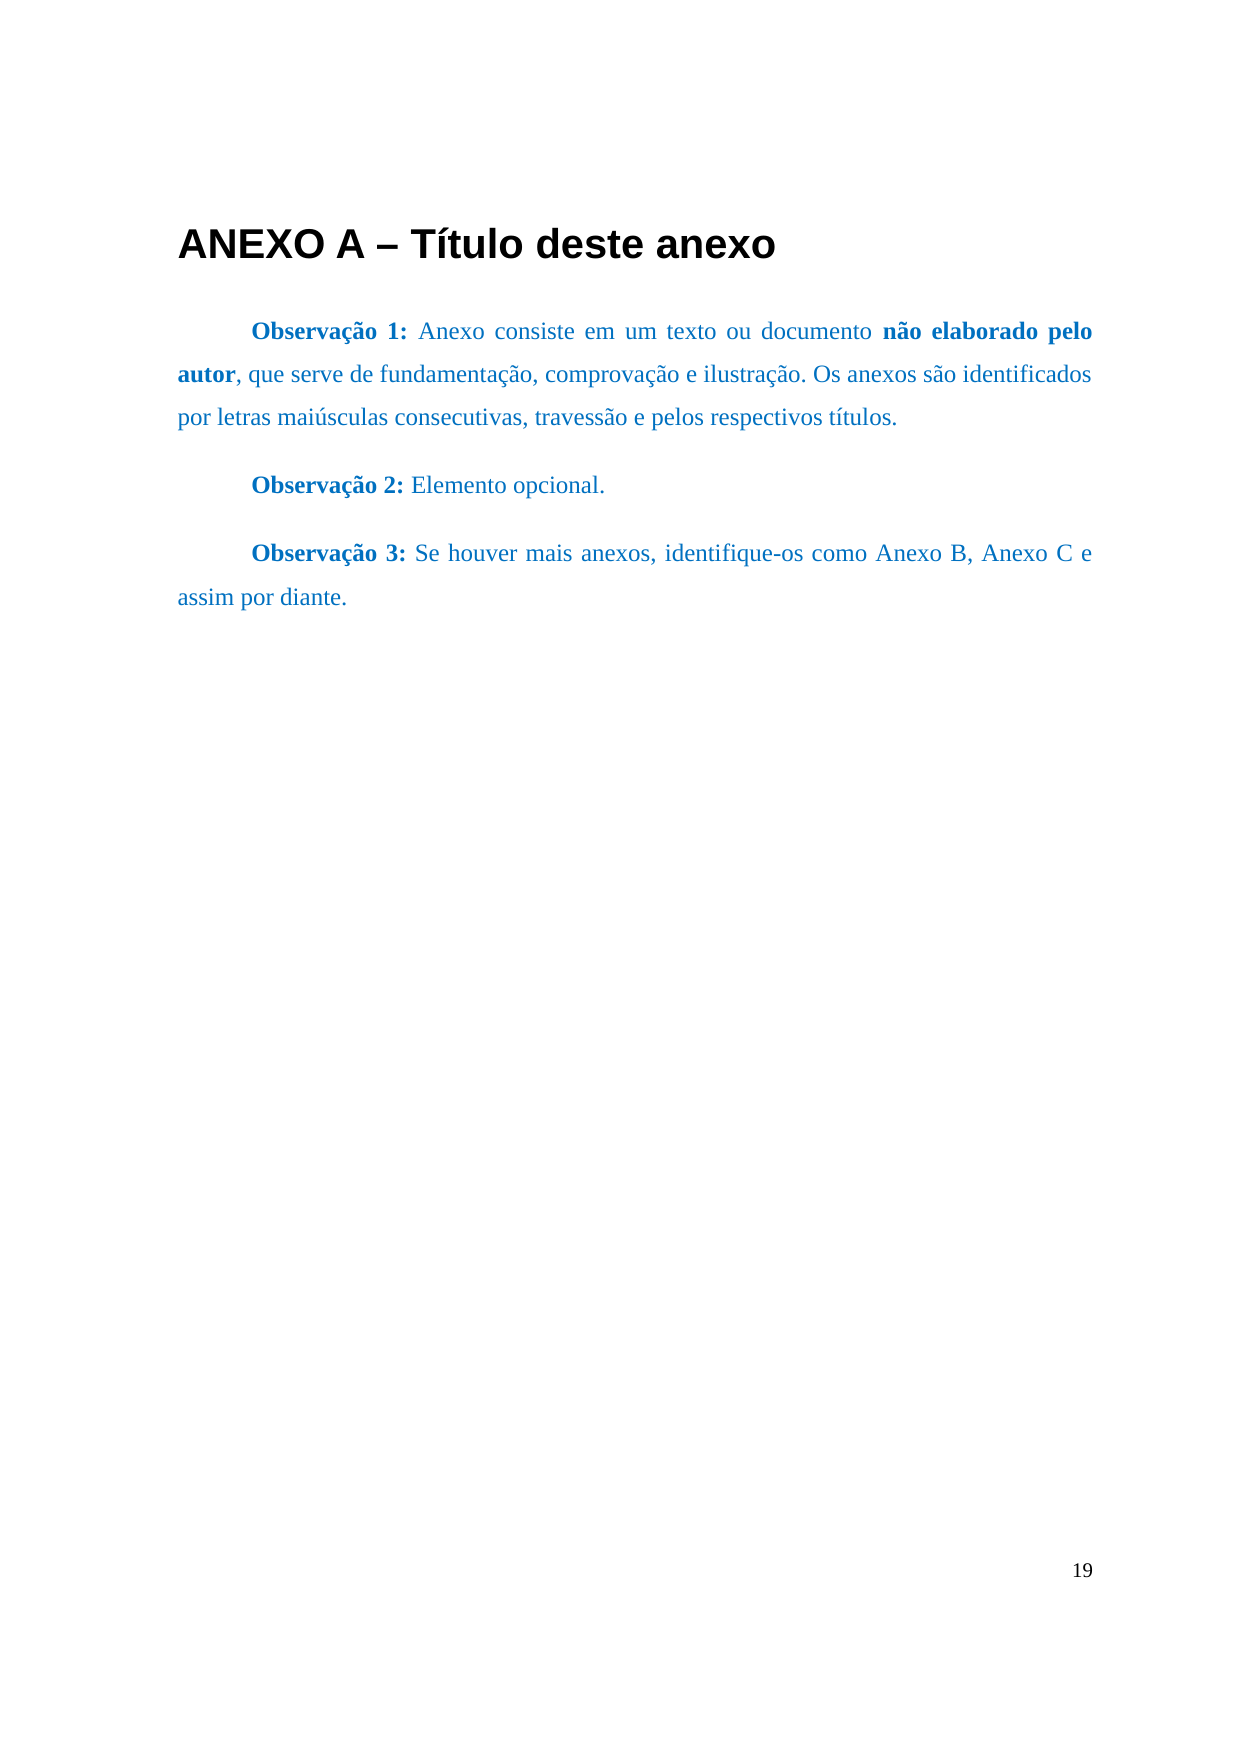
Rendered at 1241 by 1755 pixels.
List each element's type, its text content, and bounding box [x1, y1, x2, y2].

text Observação 3: Se houver mais anexos, identifique-os como Anexo B, Anexo C e assim por diante. [177, 538, 1093, 610]
text Observação 2: Elemento opcional. [177, 470, 1093, 499]
text Observação 1: Anexo consiste em um texto ou documento não elaborado pelo autor, que serve de fundamentação, comprovação e ilustração. Os anexos são identificados por letras maiúsculas consecutivas, travessão e pelos respectivos títulos. [177, 316, 1093, 431]
subtitle ANEXO A – Título deste anexo [177, 219, 1093, 267]
